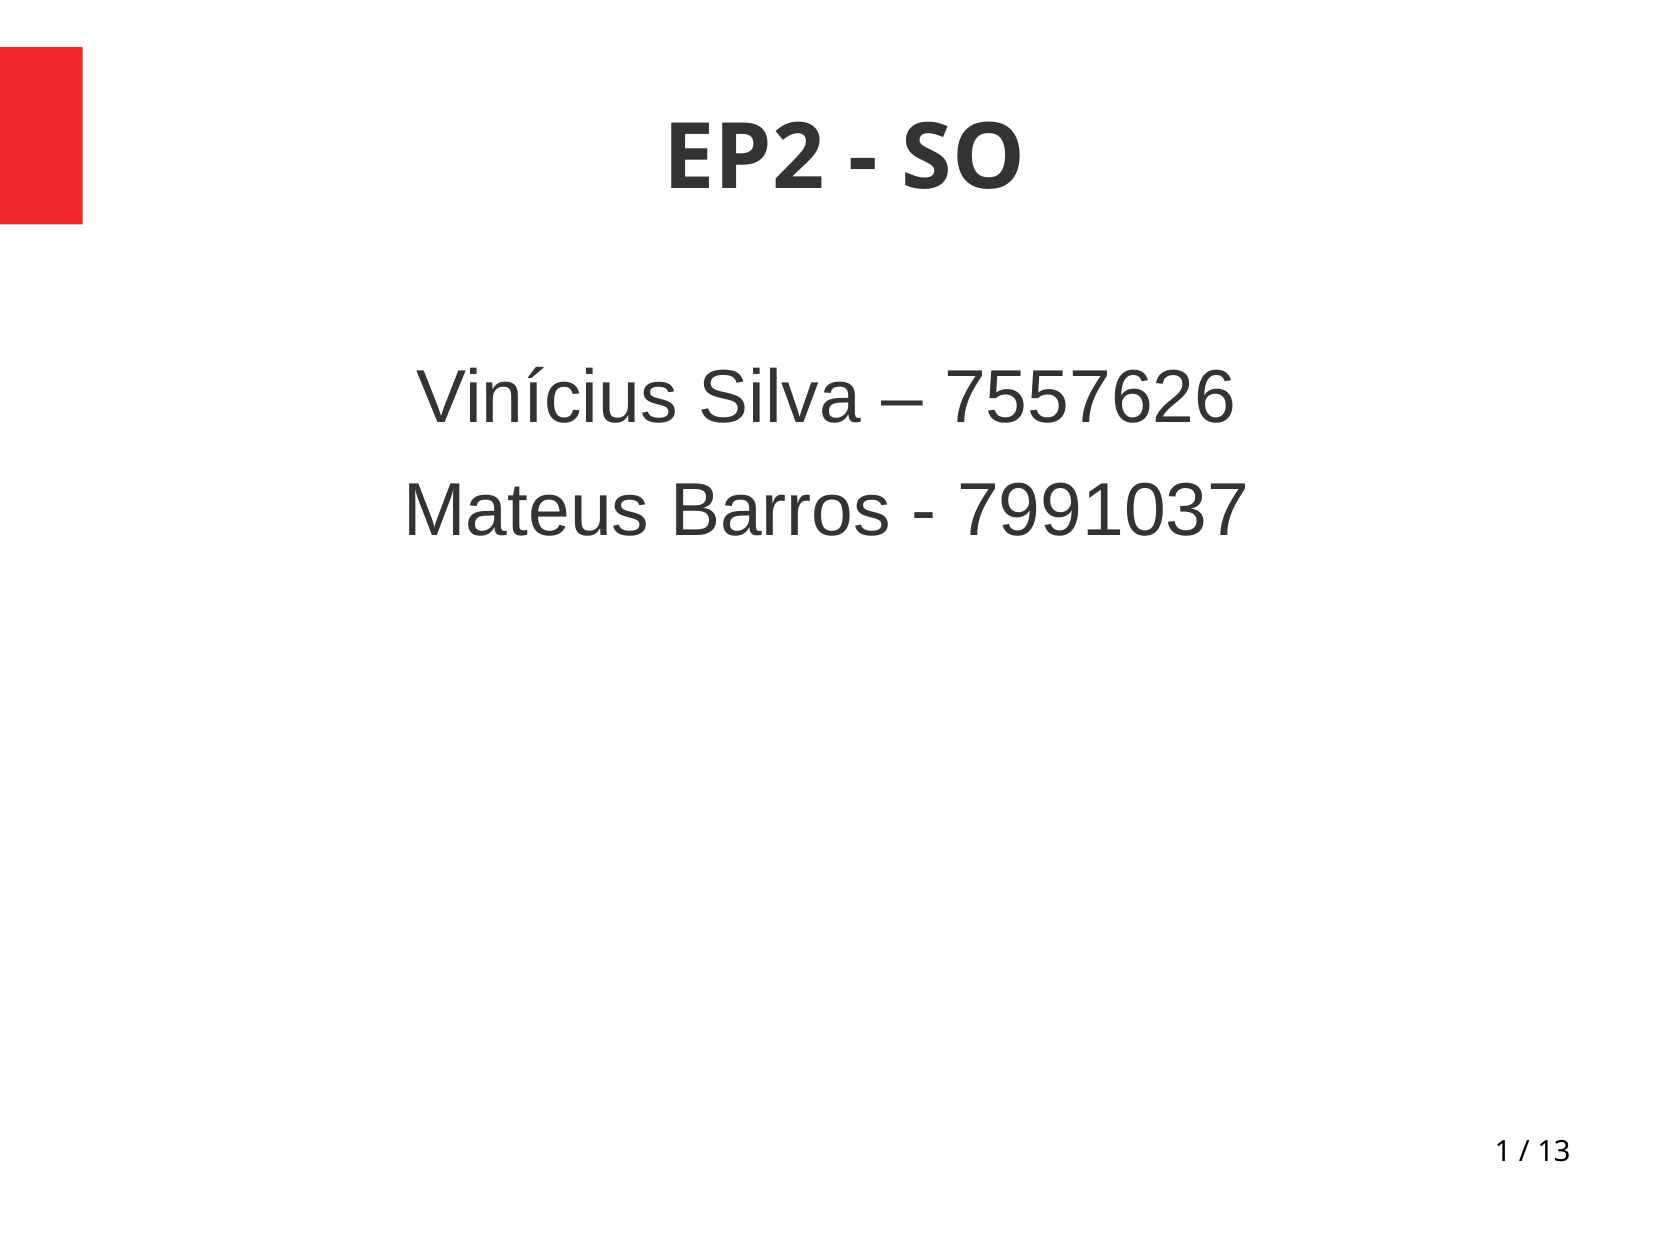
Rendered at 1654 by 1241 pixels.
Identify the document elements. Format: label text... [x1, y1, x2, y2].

list Vinícius Silva – 7557626 Mateus Barros - 7991037 [118, 354, 1536, 1074]
title EP2 - SO [118, 49, 1571, 257]
